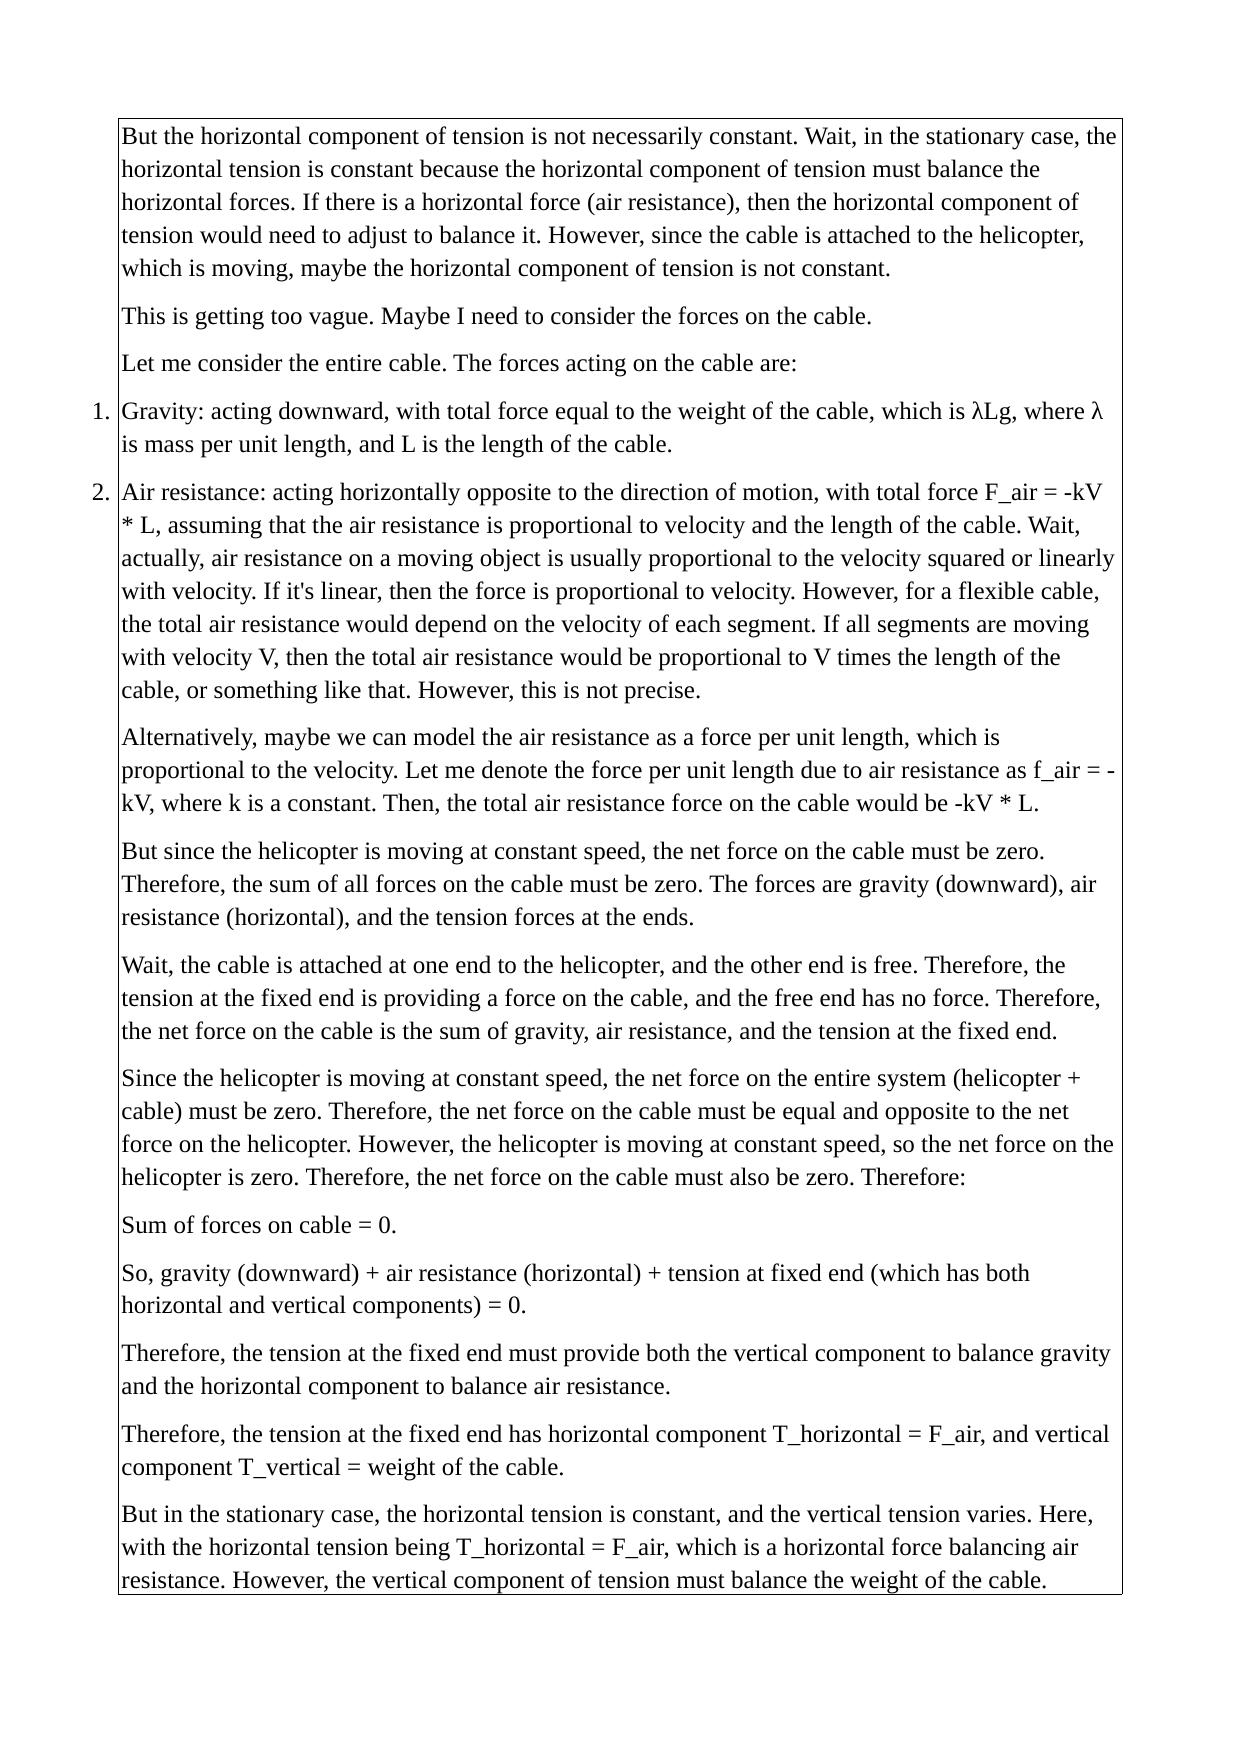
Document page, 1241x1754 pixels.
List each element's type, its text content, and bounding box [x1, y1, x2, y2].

text Therefore, the tension at the fixed end must provide both the vertical component to balance gravity and the horizontal component to balance air resistance. [119, 1335, 1122, 1400]
list Gravity: acting downward, with total force equal to the weight of the cable, which is λLg, where λ is mass per unit length, and L is the length of the cable. [119, 393, 1122, 458]
text But the horizontal component of tension is not necessarily constant. Wait, in the stationary case, the horizontal tension is constant because the horizontal component of tension must balance the horizontal forces. If there is a horizontal force (air resistance), then the horizontal component of tension would need to adjust to balance it. However, since the cable is attached to the helicopter, which is moving, maybe the horizontal component of tension is not constant. [119, 119, 1122, 282]
text Since the helicopter is moving at constant speed, the net force on the entire system (helicopter + cable) must be zero. Therefore, the net force on the cable must be equal and opposite to the net force on the helicopter. However, the helicopter is moving at constant speed, so the net force on the helicopter is zero. Therefore, the net force on the cable must also be zero. Therefore: [119, 1060, 1122, 1191]
text Wait, the cable is attached at one end to the helicopter, and the other end is free. Therefore, the tension at the fixed end is providing a force on the cable, and the free end has no force. Therefore, the net force on the cable is the sum of gravity, air resistance, and the tension at the fixed end. [119, 947, 1122, 1044]
text Alternatively, maybe we can model the air resistance as a force per unit length, which is proportional to the velocity. Let me denote the force per unit length due to air resistance as f_air = -kV, where k is a constant. Then, the total air resistance force on the cable would be -kV * L. [119, 719, 1122, 817]
text Let me consider the entire cable. The forces acting on the cable are: [119, 345, 1122, 377]
text Sum of forces on cable = 0. [119, 1207, 1122, 1239]
text This is getting too vague. Maybe I need to consider the forces on the cable. [119, 298, 1122, 329]
text But since the helicopter is moving at constant speed, the net force on the cable must be zero. Therefore, the sum of all forces on the cable must be zero. The forces are gravity (downward), air resistance (horizontal), and the tension forces at the ends. [119, 833, 1122, 931]
text But in the stationary case, the horizontal tension is constant, and the vertical tension varies. Here, with the horizontal tension being T_horizontal = F_air, which is a horizontal force balancing air resistance. However, the vertical component of tension must balance the weight of the cable. [119, 1496, 1122, 1594]
text Therefore, the tension at the fixed end has horizontal component T_horizontal = F_air, and vertical component T_vertical = weight of the cable. [119, 1416, 1122, 1481]
list Air resistance: acting horizontally opposite to the direction of motion, with total force F_air = -kV * L, assuming that the air resistance is proportional to velocity and the length of the cable. Wait, actually, air resistance on a moving object is usually proportional to the velocity squared or linearly with velocity. If it's linear, then the force is proportional to velocity. However, for a flexible cable, the total air resistance would depend on the velocity of each segment. If all segments are moving with velocity V, then the total air resistance would be proportional to V times the length of the cable, or something like that. However, this is not precise. [119, 474, 1122, 703]
text So, gravity (downward) + air resistance (horizontal) + tension at fixed end (which has both horizontal and vertical components) = 0. [119, 1254, 1122, 1319]
